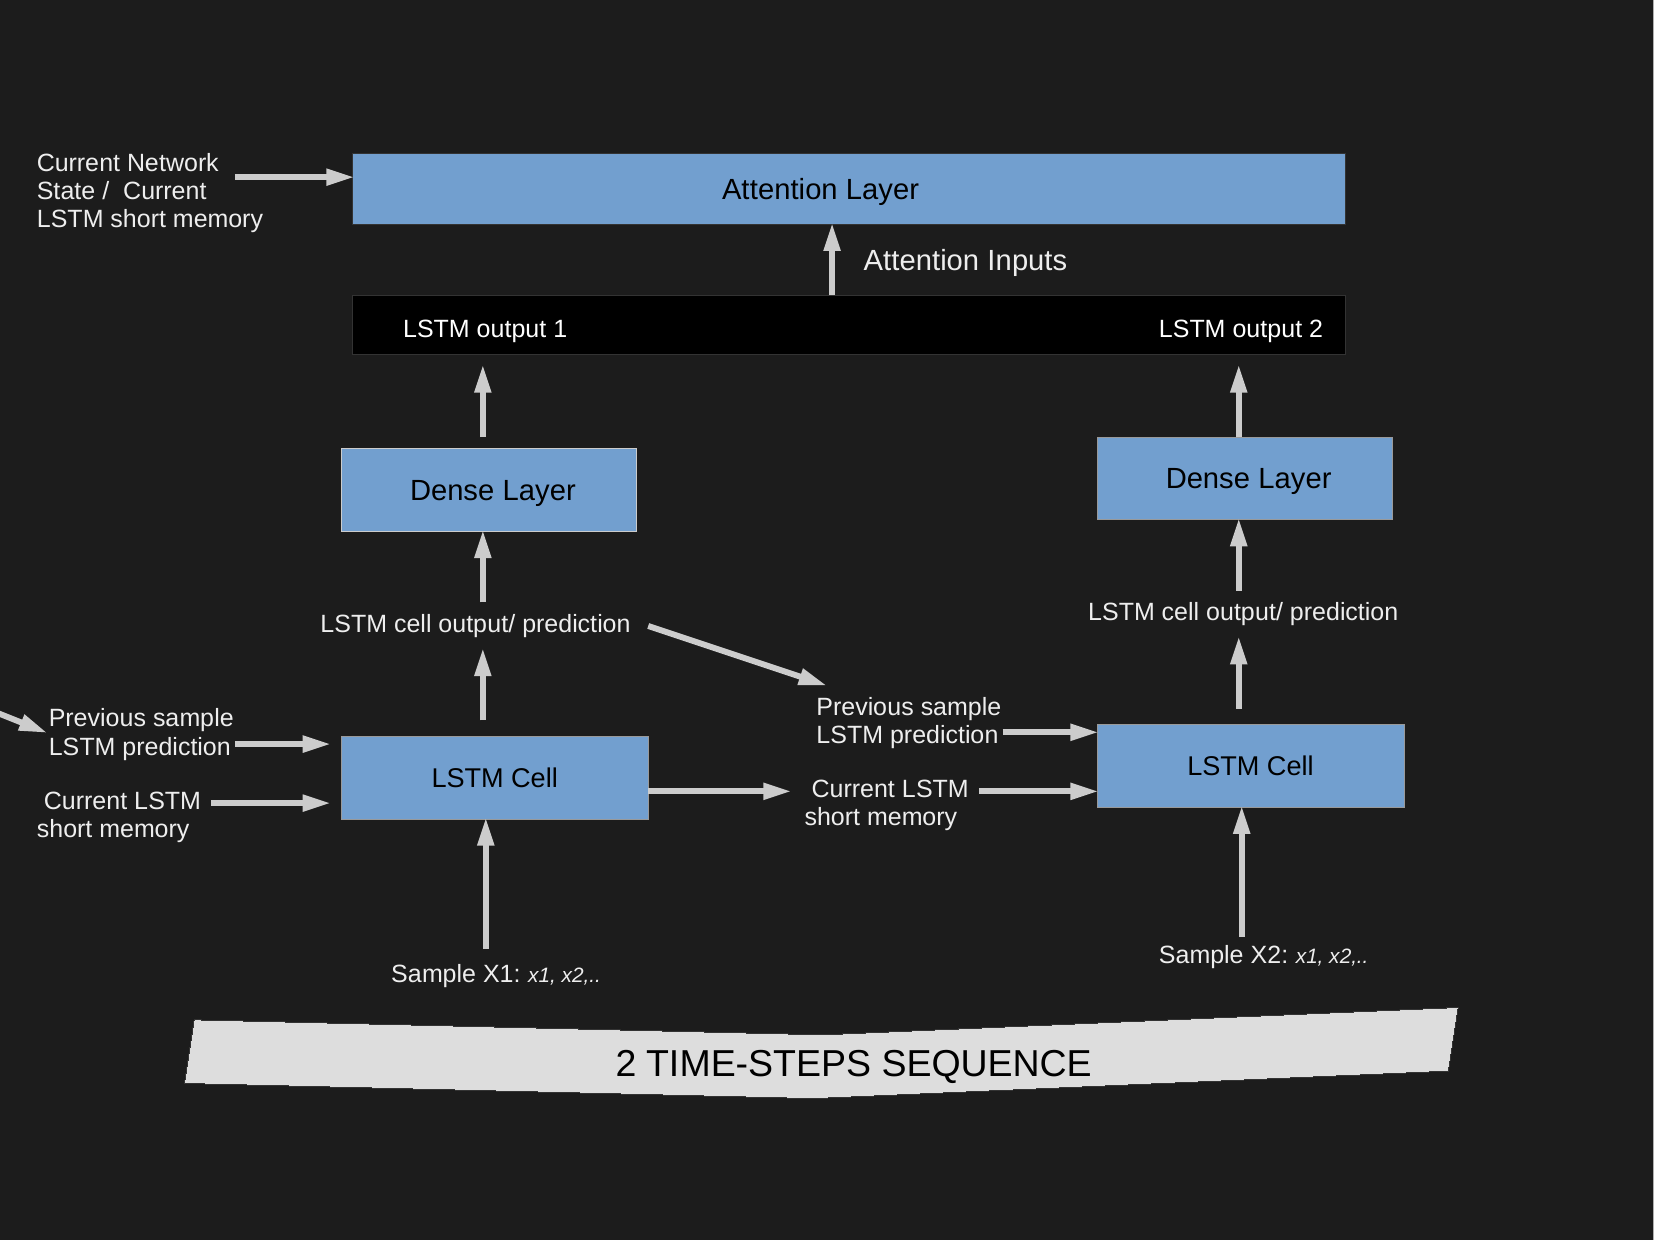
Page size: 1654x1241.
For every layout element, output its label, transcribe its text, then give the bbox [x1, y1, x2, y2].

text_box Current LSTM short memory [789, 767, 1027, 839]
text_box LSTM output 2 [1144, 307, 1381, 355]
text_box [352, 295, 1346, 355]
text_box LSTM Cell [1097, 724, 1405, 808]
text_box LSTM cell output/ prediction [1073, 590, 1440, 638]
text_box Sample X2: x1, x2,.. [1144, 933, 1416, 1032]
text_box [649, 1007, 1459, 1082]
text_box Current Network State / Current LSTM short memory [22, 141, 294, 269]
text_box Previous sample LSTM prediction [801, 685, 1038, 756]
text_box Dense Layer [1097, 437, 1393, 520]
text_box Attention Inputs [848, 236, 1180, 296]
text_box [352, 153, 1346, 225]
text_box Dense Layer [341, 448, 637, 532]
text_box 2 TIME-STEPS SEQUENCE [600, 1035, 1204, 1134]
text_box [184, 1019, 600, 1094]
text_box Current LSTM short memory [22, 779, 259, 851]
text_box LSTM output 1 [388, 307, 625, 355]
text_box Attention Layer [707, 165, 1038, 225]
text_box LSTM Cell [341, 736, 649, 820]
text_box Sample X1: x1, x2,.. [376, 952, 649, 1052]
text_box LSTM cell output/ prediction [305, 602, 672, 650]
text_box Previous sample LSTM prediction [34, 696, 271, 768]
